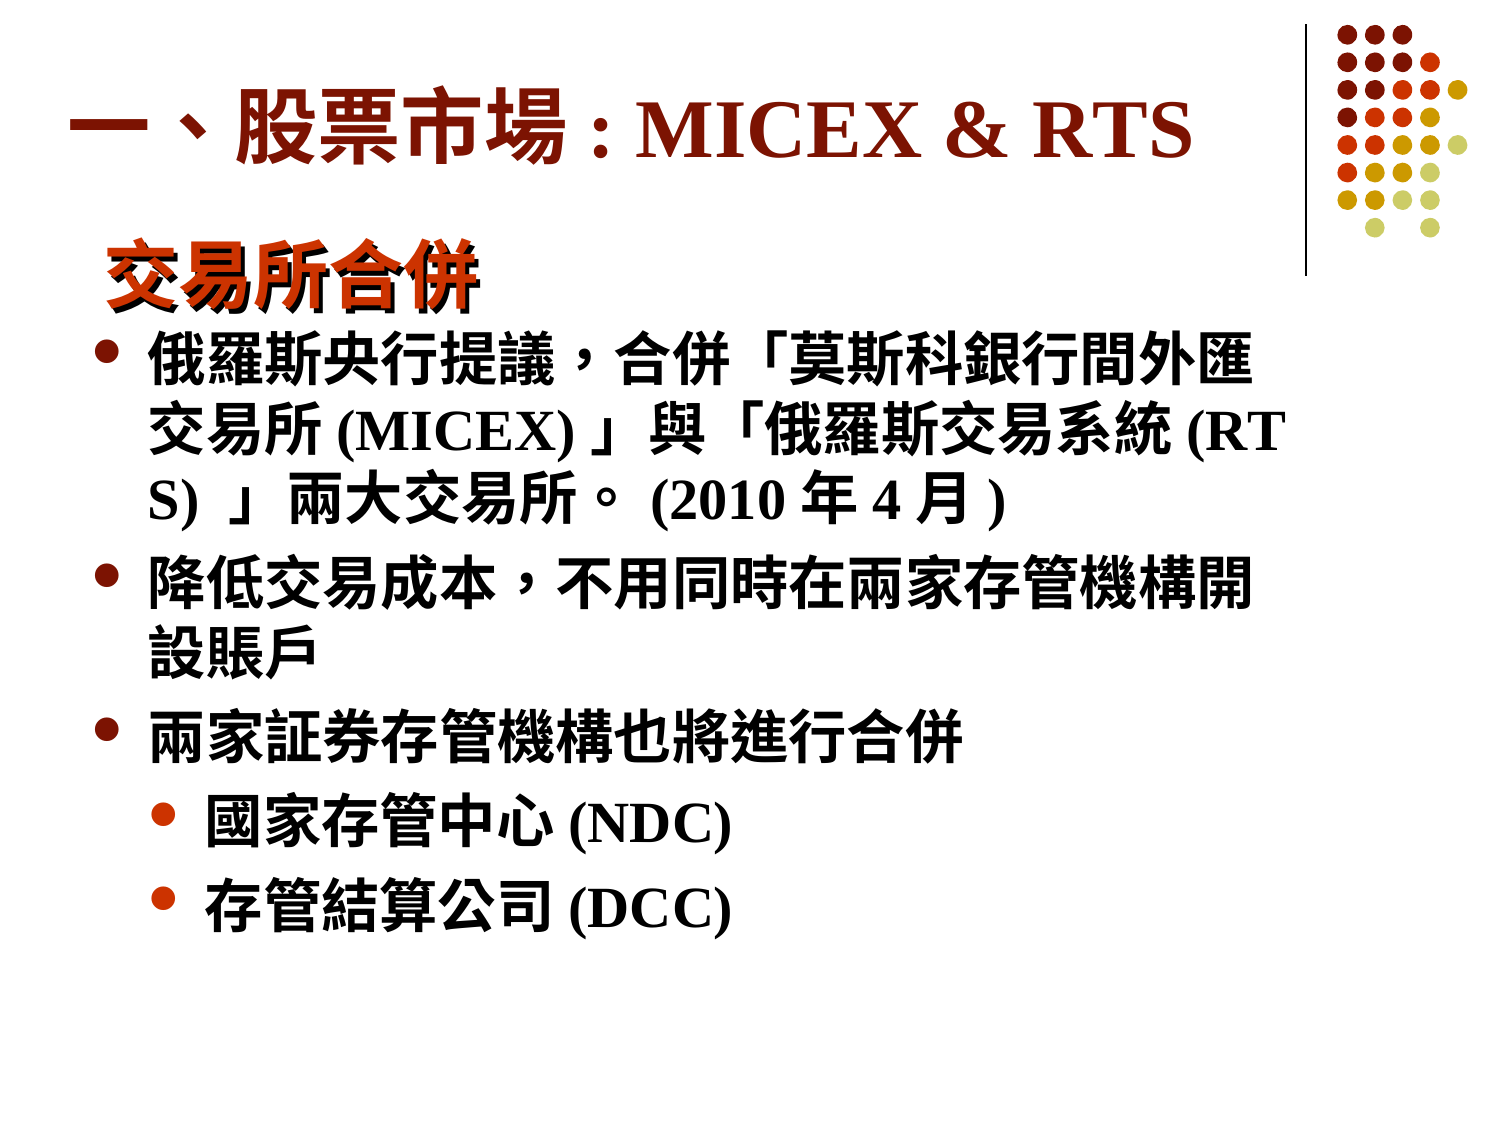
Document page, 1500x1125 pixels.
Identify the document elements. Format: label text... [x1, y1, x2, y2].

list 俄羅斯央行提議，合併「莫斯科銀行間外匯交易所(MICEX)」與「俄羅斯交易系統(RTS) 」兩大交易所。(2010年4月) 降低交易成本，不用同時在兩家存管機構開設賬戶 兩家証券存管機構也將進行合併 國家存管中心(NDC) 存管結算公司(DCC) [76, 314, 1319, 1039]
text_box 一、股票市場: MICEX & RTS [53, 66, 1211, 182]
title 交易所合併 [88, 220, 1326, 316]
